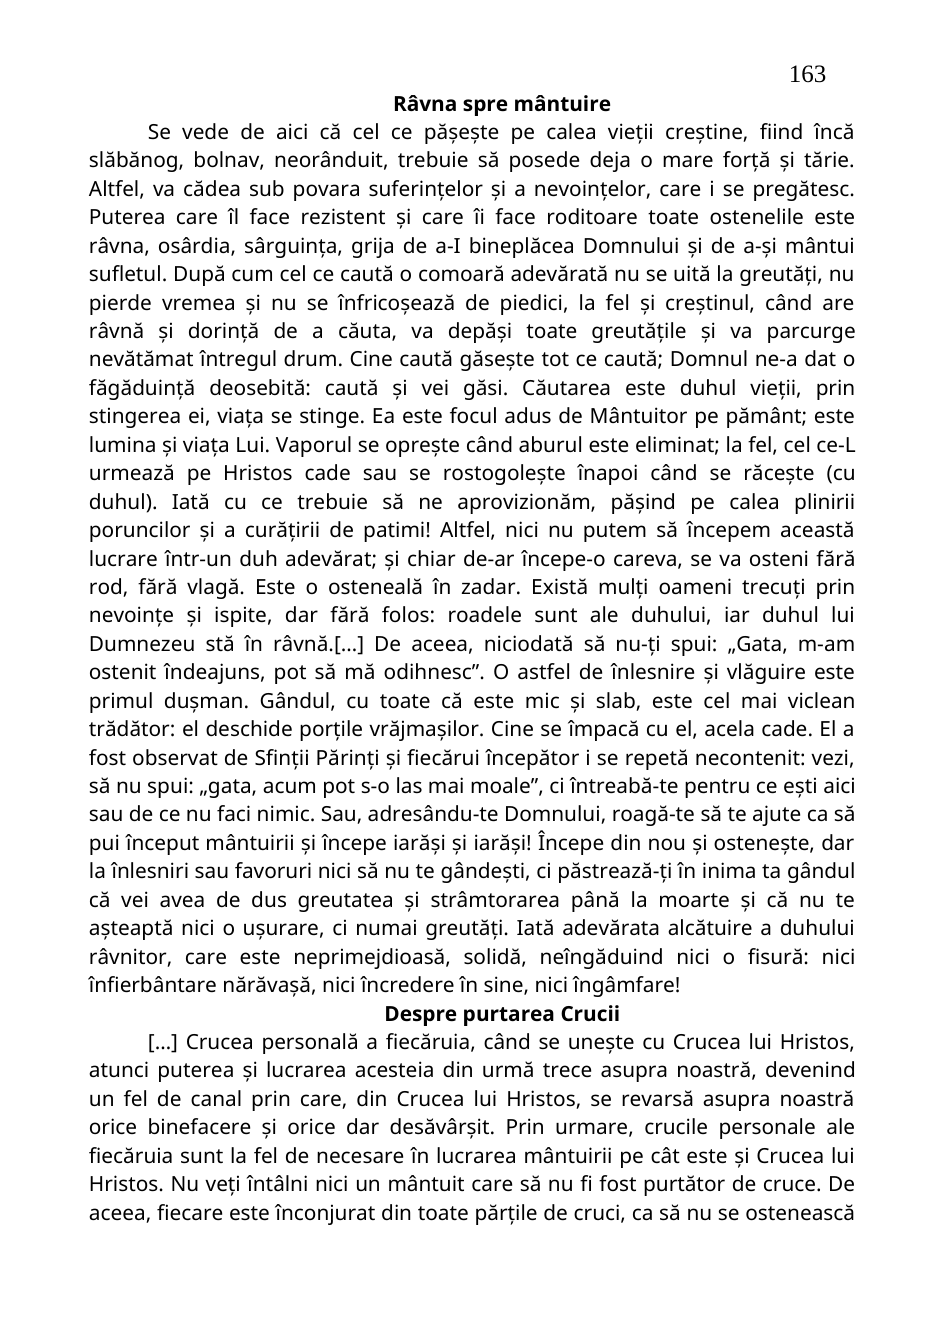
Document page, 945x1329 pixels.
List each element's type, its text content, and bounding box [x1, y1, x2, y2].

text Râvna spre mântuire [89, 89, 856, 117]
text […] Crucea personală a fiecăruia, când se uneşte cu Crucea lui Hristos, atunci puterea şi lucrarea acesteia din urmă trece asupra noastră, devenind un fel de canal prin care, din Crucea lui Hristos, se revarsă asupra noastră orice binefacere şi orice dar desăvârşit. Prin urmare, crucile personale ale fiecăruia sunt la fel de necesare în lucrarea mântuirii pe cât este şi Crucea lui Hristos. Nu veţi întâlni nici un mântuit care să nu fi fost purtător de cruce. De aceea, fiecare este înconjurat din toate părţile de cruci, ca să nu se ostenească [89, 1027, 856, 1226]
text Despre purtarea Crucii [89, 999, 856, 1027]
text Se vede de aici că cel ce păşeşte pe calea vieţii creştine, fiind încă slăbănog, bolnav, neorânduit, trebuie să posede deja o mare forţă şi tărie. Altfel, va cădea sub povara suferinţelor şi a nevoinţelor, care i se pregătesc. Puterea care îl face rezistent şi care îi face roditoare toate ostenelile este râvna, osârdia, sârguinţa, grija de a-I bineplăcea Domnului şi de a-şi mântui sufletul. După cum cel ce caută o comoară adevărată nu se uită la greutăţi, nu pierde vremea şi nu se înfricoşează de piedici, la fel şi creştinul, când are râvnă şi dorinţă de a căuta, va depăşi toate greutăţile şi va parcurge nevătămat întregul drum. Cine caută găseşte tot ce caută; Domnul ne-a dat o făgăduinţă deosebită: caută şi vei găsi. Căutarea este duhul vieţii, prin stingerea ei, viaţa se stinge. Ea este focul adus de Mântuitor pe pământ; este lumina şi viaţa Lui. Vaporul se opreşte când aburul este eliminat; la fel, cel ce-L urmează pe Hristos cade sau se rostogoleşte înapoi când se răceşte (cu duhul). Iată cu ce trebuie să ne aprovizionăm, păşind pe calea plinirii poruncilor şi a curăţirii de patimi! Altfel, nici nu putem să începem această lucrare într-un duh adevărat; şi chiar de-ar începe-o careva, se va osteni fără rod, fără vlagă. Este o osteneală în zadar. Există mulţi oameni trecuţi prin nevoinţe şi ispite, dar fără folos: roadele sunt ale duhului, iar duhul lui Dumnezeu stă în râvnă.[…] De aceea, niciodată să nu-ţi spui: „Gata, m-am ostenit îndeajuns, pot să mă odihnesc”. O astfel de înlesnire şi vlăguire este primul duşman. Gândul, cu toate că este mic şi slab, este cel mai viclean trădător: el deschide porţile vrăjmaşilor. Cine se împacă cu el, acela cade. El a fost observat de Sfinţii Părinţi şi fiecărui începător i se repetă necontenit: vezi, să nu spui: „gata, acum pot s-o las mai moale”, ci întreabă-te pentru ce eşti aici sau de ce nu faci nimic. Sau, adresându-te Domnului, roagă-te să te ajute ca să pui început mântuirii şi începe iarăşi şi iarăşi! Începe din nou şi osteneşte, dar la înlesniri sau favoruri nici să nu te gândeşti, ci păstrează-ţi în inima ta gândul că vei avea de dus greutatea şi strâmtorarea până la moarte şi că nu te aşteaptă nici o uşurare, ci numai greutăţi. Iată adevărata alcătuire a duhului râvnitor, care este neprimejdioasă, solidă, neîngăduind nici o fisură: nici înfierbântare nărăvaşă, nici încredere în sine, nici îngâmfare! [89, 117, 856, 999]
